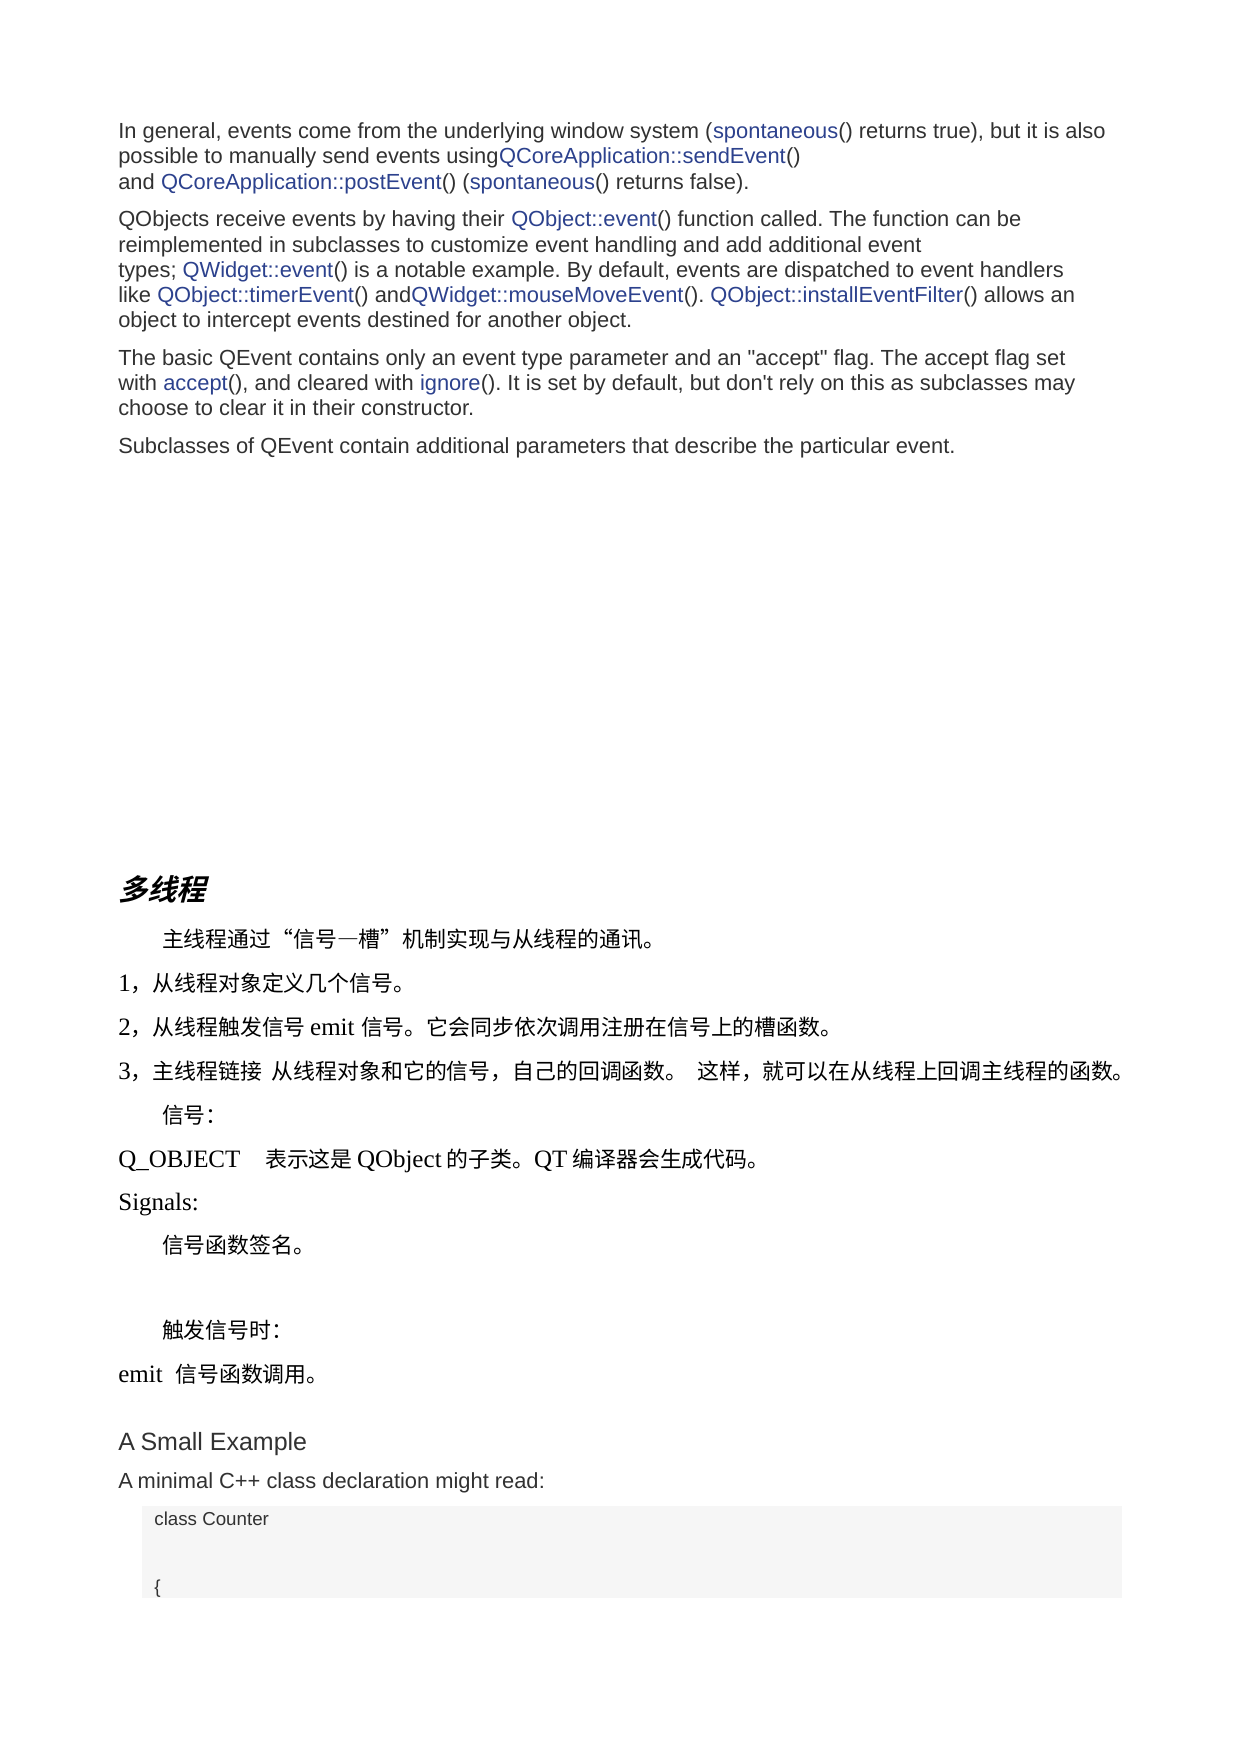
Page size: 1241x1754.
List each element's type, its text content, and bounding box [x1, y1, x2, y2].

text The basic QEvent contains only an event type parameter and an "accept" flag. The accept flag set with accept(), and cleared with ignore(). It is set by default, but don't rely on this as subclasses may choose to clear it in their constructor. [118, 345, 1122, 420]
text In general, events come from the underlying window system (spontaneous() returns true), but it is also possible to manually send events usingQCoreApplication::sendEvent() and QCoreApplication::postEvent() (spontaneous() returns false). [118, 118, 1122, 194]
text 1，从线程对象定义几个信号。 [118, 966, 1122, 997]
text Subclasses of QEvent contain additional parameters that describe the particular event. [118, 433, 1122, 458]
text QObjects receive events by having their QObject::event() function called. The function can be reimplemented in subclasses to customize event handling and add additional event types; QWidget::event() is a notable example. By default, events are dispatched to event handlers like QObject::timerEvent() andQWidget::mouseMoveEvent(). QObject::installEventFilter() allows an object to intercept events destined for another object. [118, 206, 1122, 332]
text 3，主线程链接 从线程对象和它的信号，自己的回调函数。 这样，就可以在从线程上回调主线程的函数。 [118, 1054, 1122, 1086]
text Signals: [118, 1187, 1122, 1215]
text 触发信号时： [118, 1313, 1122, 1345]
text emit 信号函数调用。 [118, 1357, 1122, 1389]
text 信号： [118, 1098, 1122, 1130]
text A minimal C++ class declaration might read: [118, 1468, 1122, 1493]
text Q_OBJECT 表示这是QObject的子类。QT编译器会生成代码。 [118, 1142, 1122, 1174]
text 主线程通过“信号—槽”机制实现与从线程的通讯。 [118, 922, 1122, 953]
text 信号函数签名。 [118, 1228, 1122, 1259]
subtitle 多线程 [118, 867, 1122, 909]
text 2，从线程触发信号emit 信号。它会同步依次调用注册在信号上的槽函数。 [118, 1010, 1122, 1042]
text class Counter [142, 1506, 1122, 1530]
subtitle A Small Example [118, 1427, 1122, 1455]
text { [142, 1574, 1122, 1598]
